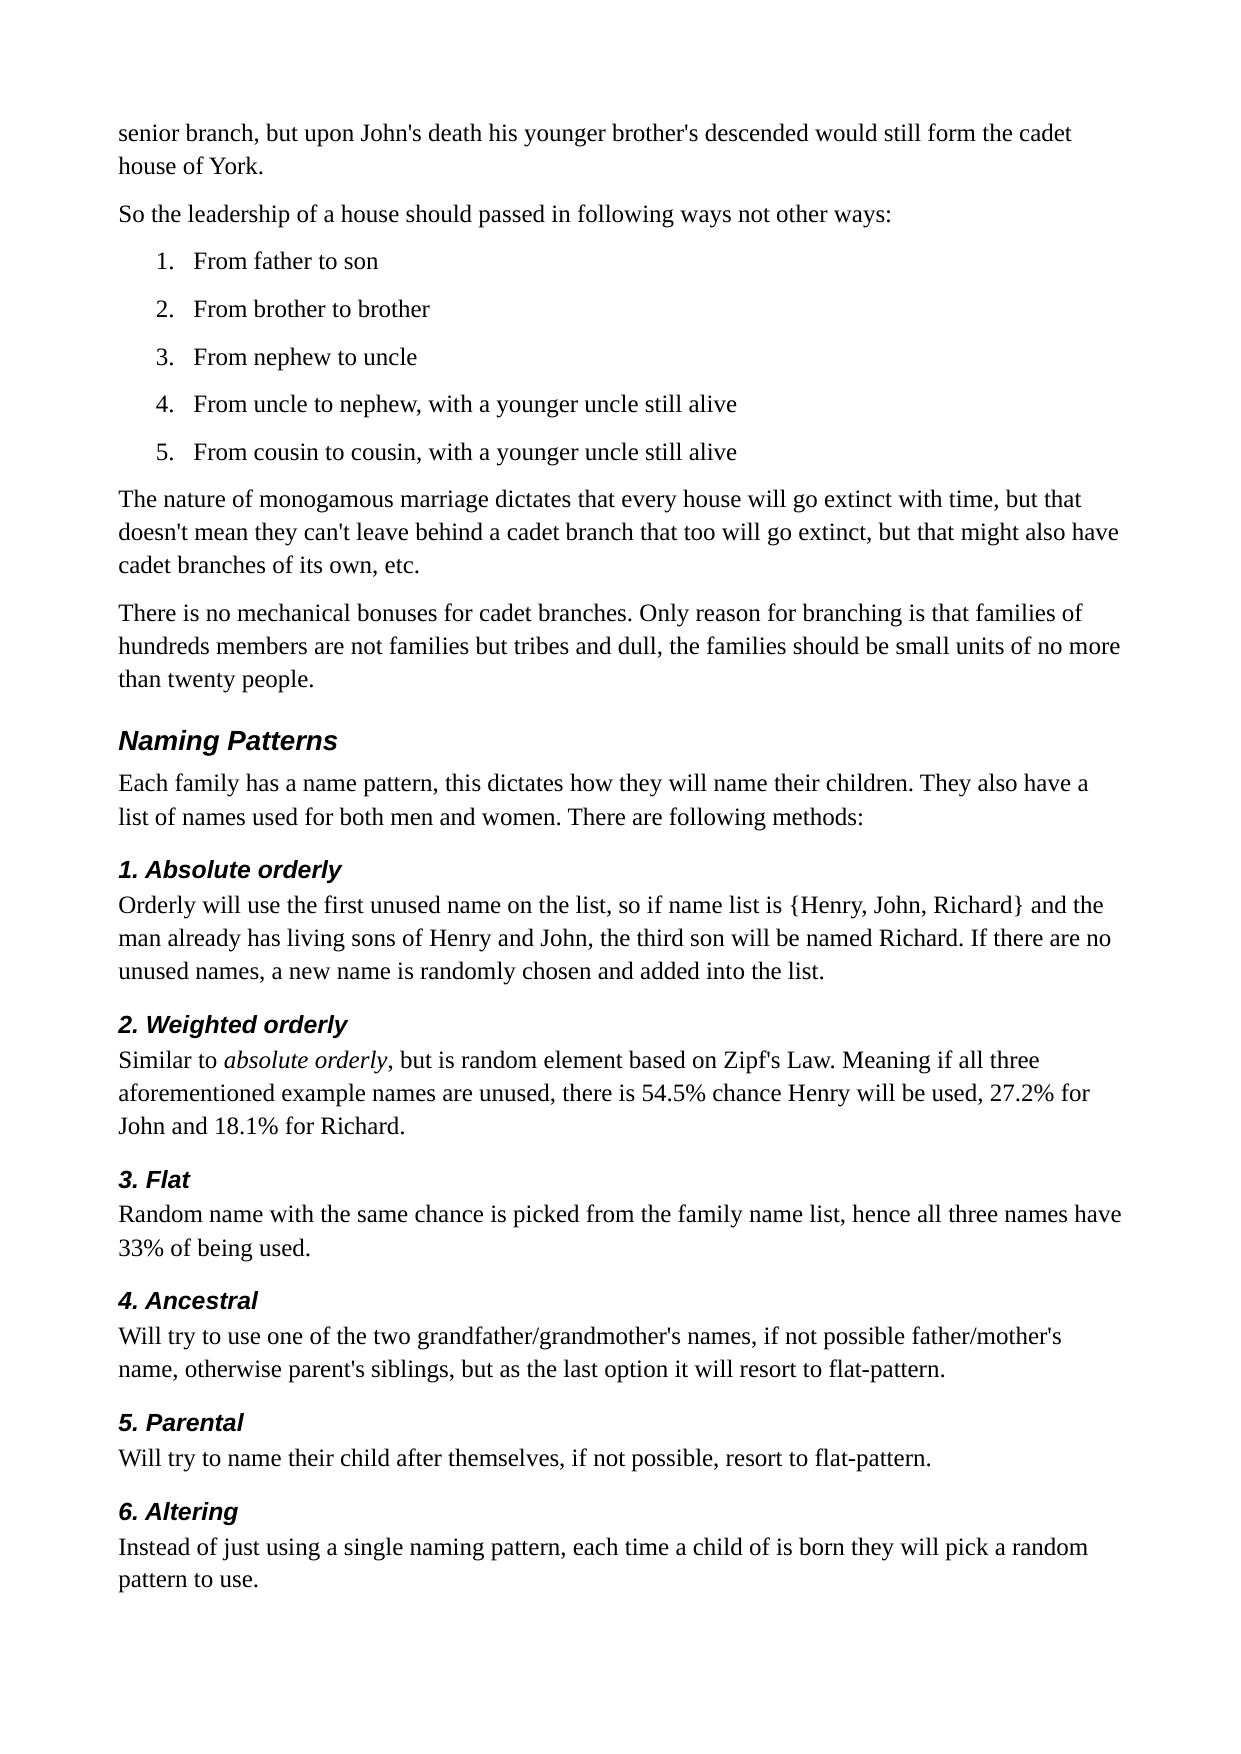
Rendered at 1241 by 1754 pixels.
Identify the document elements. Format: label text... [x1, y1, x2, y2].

subtitle 5. Parental [118, 1408, 1122, 1437]
subtitle 3. Flat [118, 1165, 1122, 1193]
subtitle 2. Weighted orderly [118, 1010, 1122, 1039]
list From nephew to uncle [156, 342, 1122, 370]
text Orderly will use the first unused name on the list, so if name list is {Henry, John, Richard} and the man already has living sons of Henry and John, the third son will be named Richard. If there are no unused names, a new name is randomly chosen and added into the list. [118, 890, 1122, 985]
list From father to son [156, 246, 1122, 275]
subtitle Naming Patterns [118, 724, 1122, 756]
subtitle 4. Ancestral [118, 1286, 1122, 1315]
list From uncle to nephew, with a younger uncle still alive [156, 389, 1122, 418]
text Instead of just using a single naming pattern, each time a child of is born they will pick a random pattern to use. [118, 1532, 1122, 1593]
text So the leadership of a house should passed in following ways not other ways: [118, 199, 1122, 227]
text Each family has a name pattern, this dictates how they will name their children. They also have a list of names used for both men and women. There are following methods: [118, 768, 1122, 830]
list From brother to brother [156, 294, 1122, 323]
subtitle 1. Absolute orderly [118, 855, 1122, 884]
text The nature of monogamous marriage dictates that every house will go extinct with time, but that doesn't mean they can't leave behind a cadet branch that too will go extinct, but that might also have cadet branches of its own, etc. [118, 484, 1122, 579]
text Similar to absolute orderly, but is random element based on Zipf's Law. Meaning if all three aforementioned example names are unused, there is 54.5% chance Henry will be used, 27.2% for John and 18.1% for Richard. [118, 1045, 1122, 1140]
subtitle 6. Altering [118, 1497, 1122, 1525]
text Random name with the same chance is picked from the family name list, hence all three names have 33% of being used. [118, 1199, 1122, 1261]
text Will try to name their child after themselves, if not possible, resort to flat-pattern. [118, 1443, 1122, 1472]
list From cousin to cousin, with a younger uncle still alive [156, 437, 1122, 466]
text There is no mechanical bonuses for cadet branches. Only reason for branching is that families of hundreds members are not families but tribes and dull, the families should be small units of no more than twenty people. [118, 598, 1122, 693]
text Will try to use one of the two grandfather/grandmother's names, if not possible father/mother's name, otherwise parent's siblings, but as the last option it will resort to flat-pattern. [118, 1321, 1122, 1383]
text senior branch, but upon John's death his younger brother's descended would still form the cadet house of York. [118, 118, 1122, 180]
